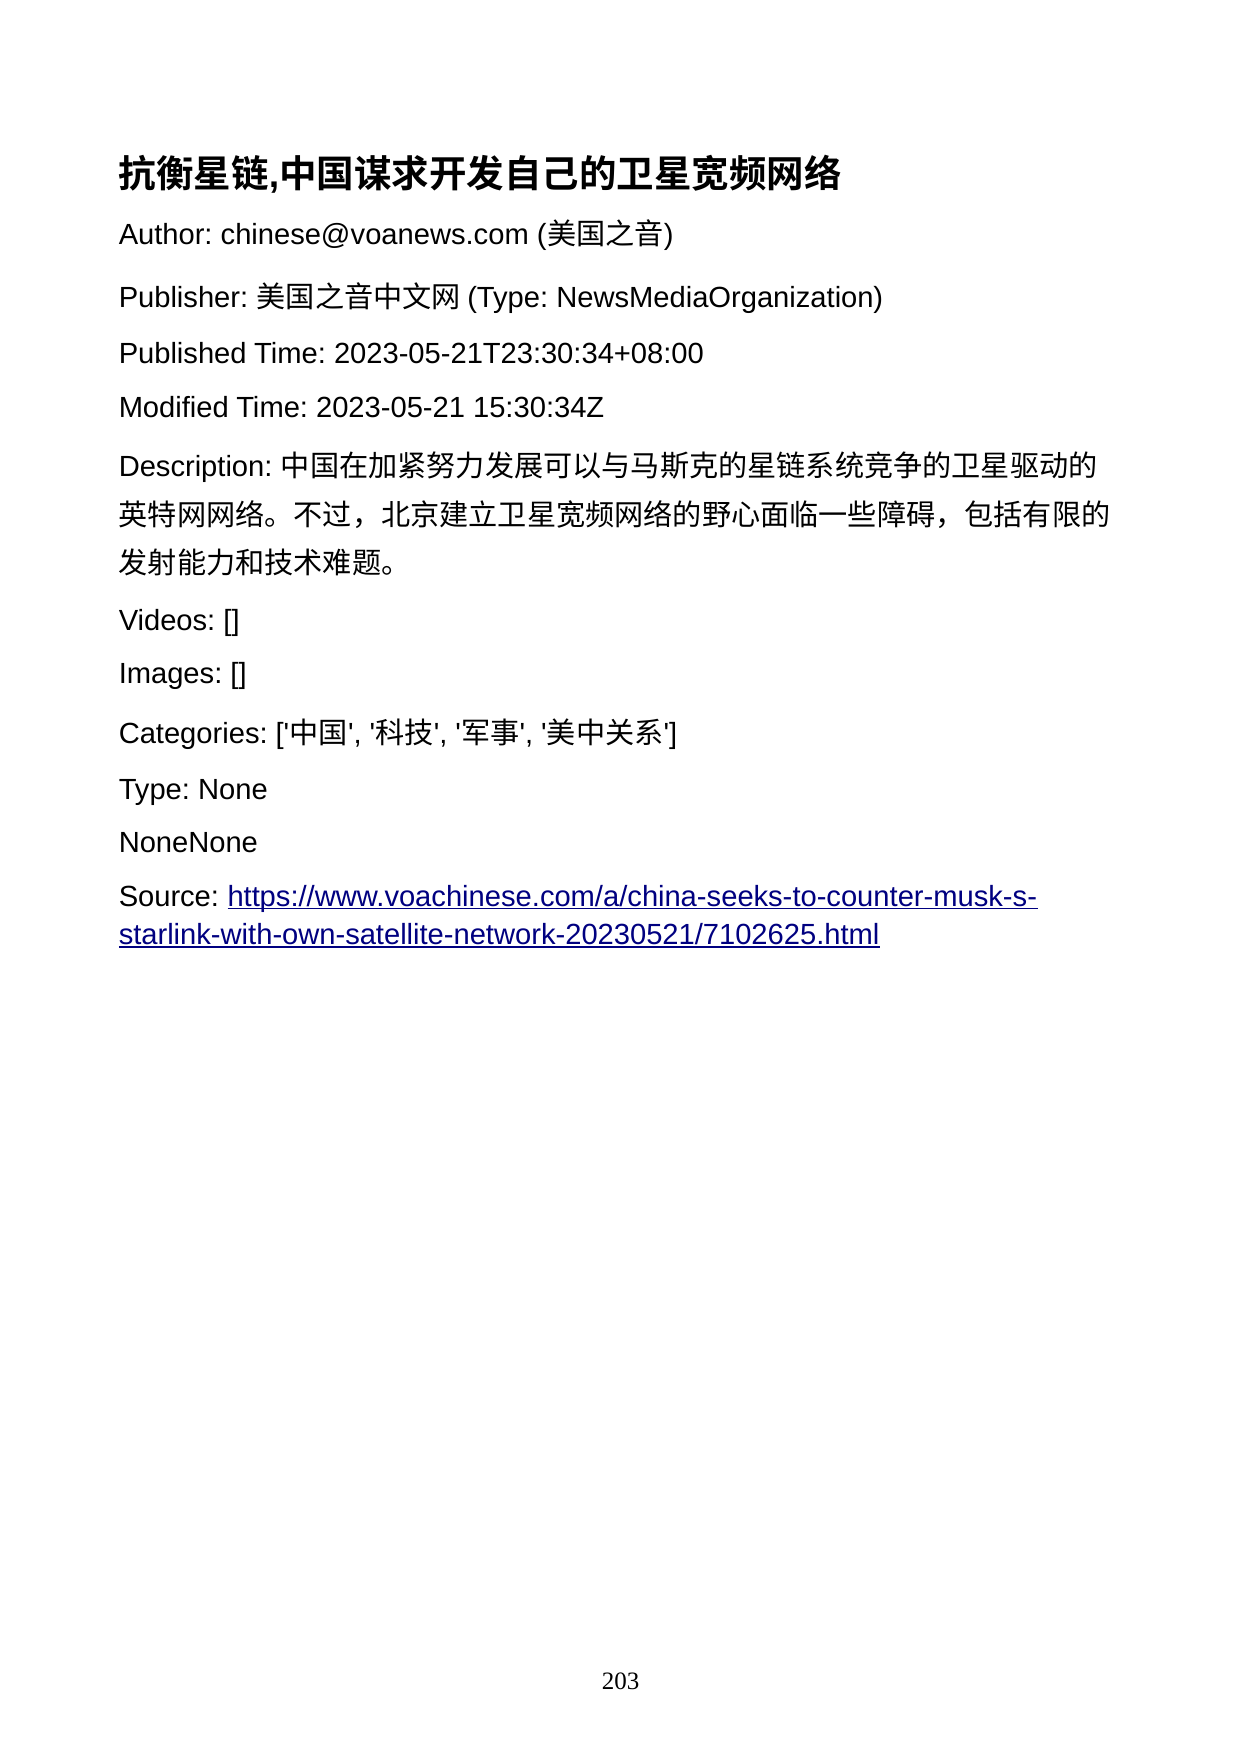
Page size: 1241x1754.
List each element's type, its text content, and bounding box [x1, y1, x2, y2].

text NoneNone [118, 826, 1122, 859]
subtitle 抗衡星链,中国谋求开发自己的卫星宽频网络 [118, 143, 1122, 198]
text Publisher: 美国之音中文网 (Type: NewsMediaOrganization) [118, 273, 1122, 316]
text Source: https://www.voachinese.com/a/china-seeks-to-counter-musk-s-starlink-with-own-satellite-network-20230521/7102625.html [118, 879, 1122, 951]
text Images: [] [118, 656, 1122, 690]
text Videos: [] [118, 603, 1122, 637]
text Published Time: 2023-05-21T23:30:34+08:00 [118, 337, 1122, 370]
text Author: chinese@voanews.com (美国之音) [118, 210, 1122, 253]
text Categories: ['中国', '科技', '军事', '美中关系'] [118, 709, 1122, 752]
text Description: 中国在加紧努力发展可以与马斯克的星链系统竞争的卫星驱动的英特网网络。不过，北京建立卫星宽频网络的野心面临一些障碍，包括有限的发射能力和技术难题。 [118, 443, 1122, 582]
text Modified Time: 2023-05-21 15:30:34Z [118, 390, 1122, 423]
text Type: None [118, 772, 1122, 806]
